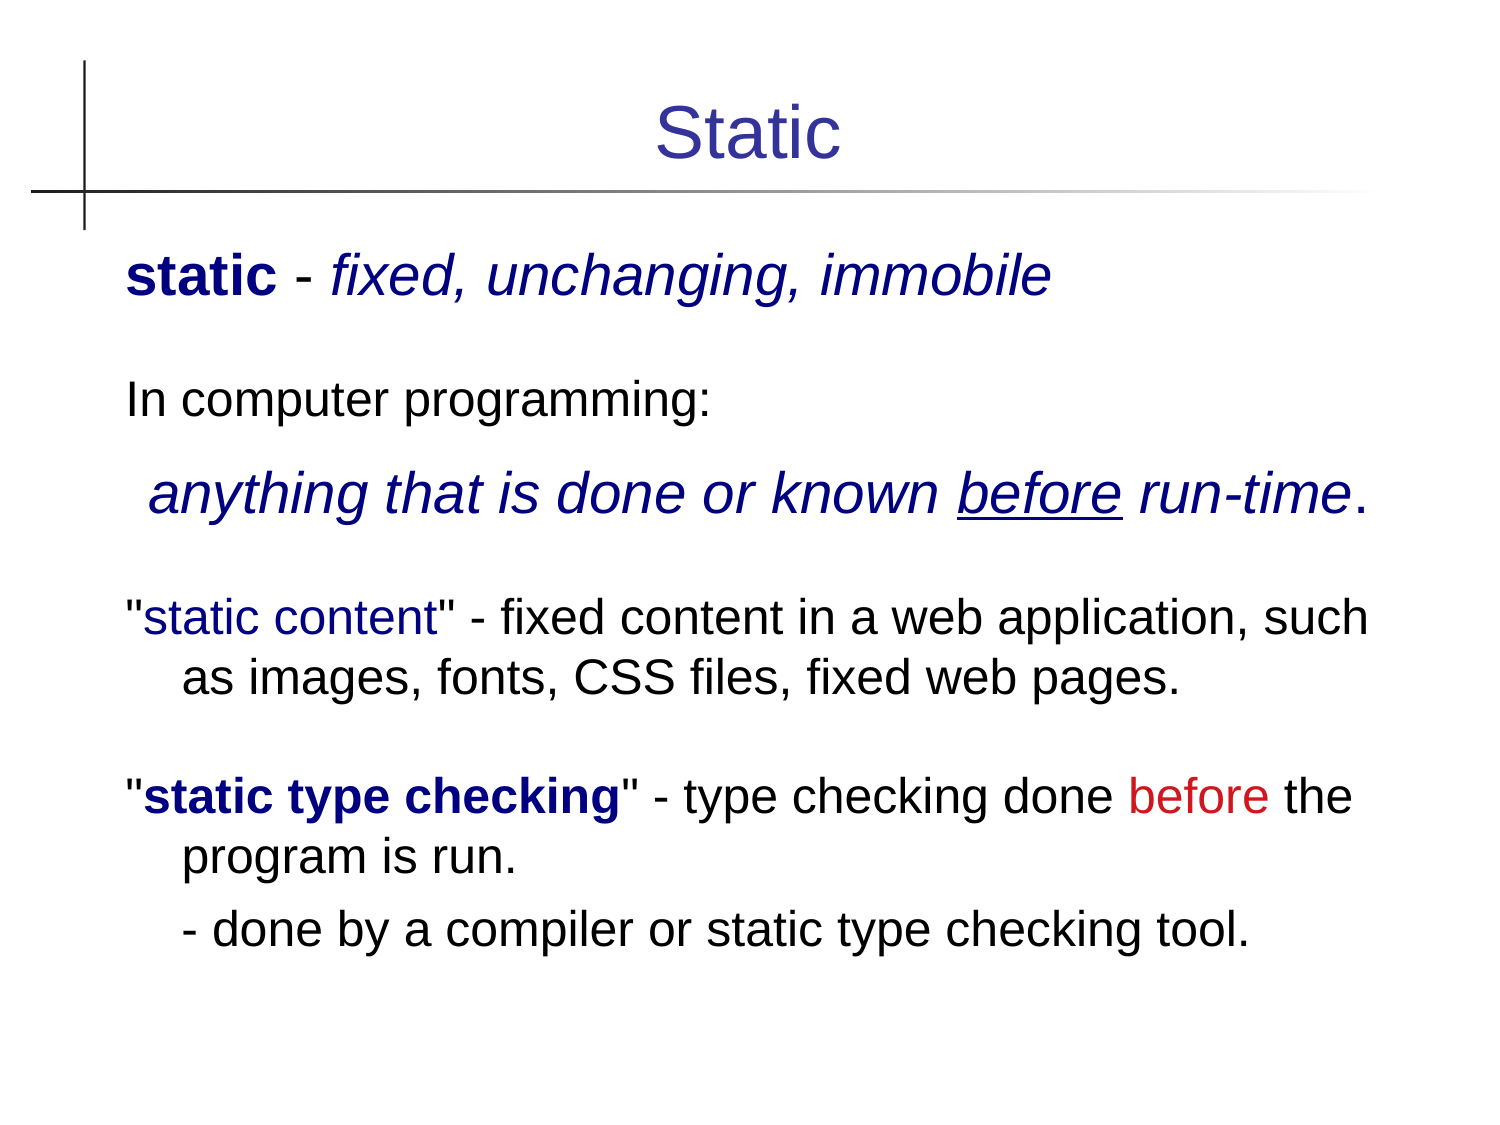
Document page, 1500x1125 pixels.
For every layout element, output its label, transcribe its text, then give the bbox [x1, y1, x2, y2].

title Static [100, 42, 1397, 182]
list static - fixed, unchanging, immobile In computer programming: anything that is done or known before run-time. "static content" - fixed content in a web application, such as images, fonts, CSS files, fixed web pages. "static type checking" - type checking done before the program is run. - done by a compiler or static type checking tool. [110, 229, 1408, 1021]
